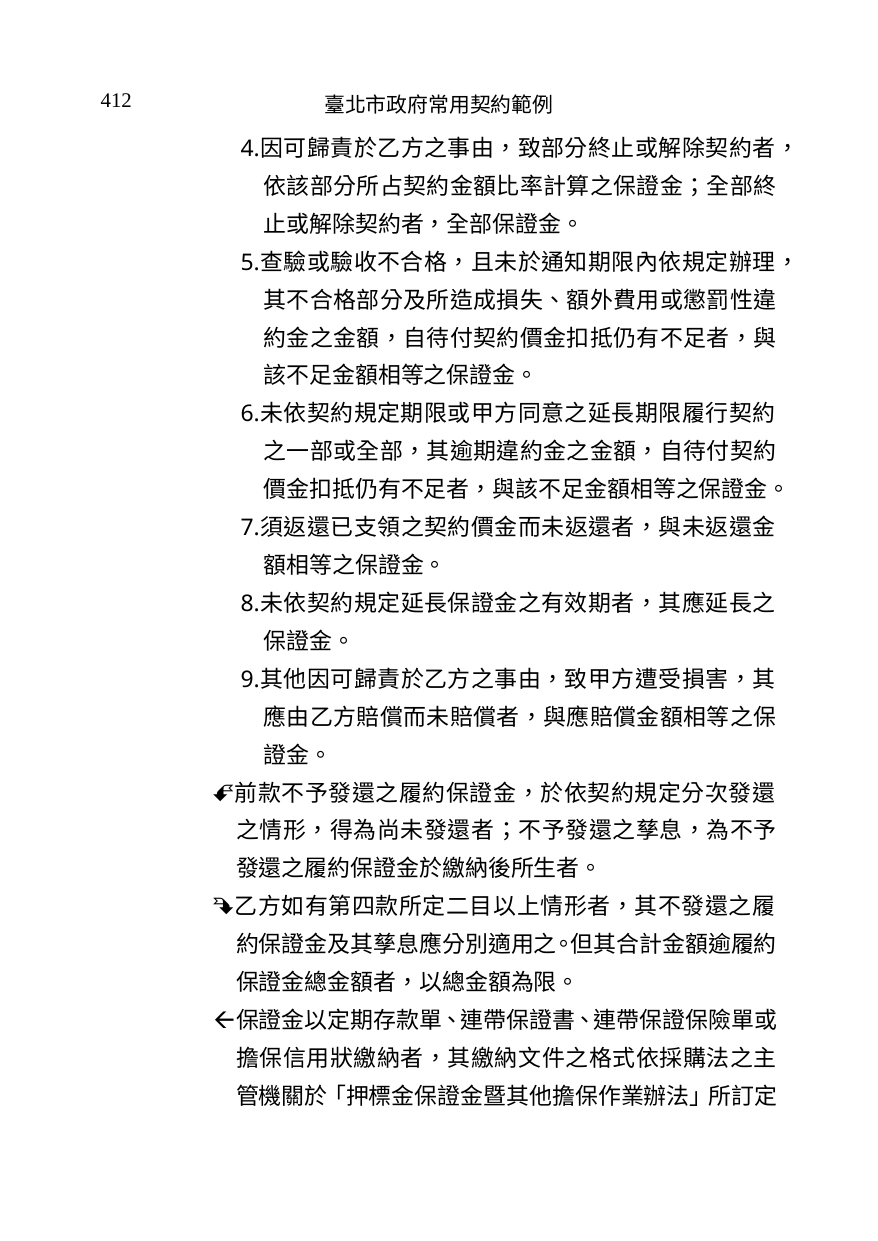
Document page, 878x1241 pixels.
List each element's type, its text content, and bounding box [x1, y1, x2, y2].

text 乙方如有第四款所定二目以上情形者，其不發還之履約保證金及其孳息應分別適用之。但其合計金額逾履約保證金總金額者，以總金額為限。 [213, 886, 777, 999]
text 6.未依契約規定期限或甲方同意之延長期限履行契約之一部或全部，其逾期違約金之金額，自待付契約價金扣抵仍有不足者，與該不足金額相等之保證金。 [240, 393, 777, 507]
text 保證金以定期存款單、連帶保證書、連帶保證保險單或擔保信用狀繳納者，其繳納文件之格式依採購法之主管機關於「押標金保證金暨其他擔保作業辦法」所訂定 [213, 999, 777, 1113]
text 前款不予發還之履約保證金，於依契約規定分次發還之情形，得為尚未發還者；不予發還之孳息，為不予發還之履約保證金於繳納後所生者。 [213, 772, 777, 886]
text 7.須返還已支領之契約價金而未返還者，與未返還金額相等之保證金。 [240, 507, 777, 582]
text 9.其他因可歸責於乙方之事由，致甲方遭受損害，其應由乙方賠償而未賠償者，與應賠償金額相等之保證金。 [240, 658, 777, 772]
text 4.因可歸責於乙方之事由，致部分終止或解除契約者，依該部分所占契約金額比率計算之保證金；全部終止或解除契約者，全部保證金。 [240, 127, 777, 241]
text 8.未依契約規定延長保證金之有效期者，其應延長之保證金。 [240, 582, 777, 658]
text 5.查驗或驗收不合格，且未於通知期限內依規定辦理，其不合格部分及所造成損失、額外費用或懲罰性違約金之金額，自待付契約價金扣抵仍有不足者，與該不足金額相等之保證金。 [240, 241, 777, 393]
